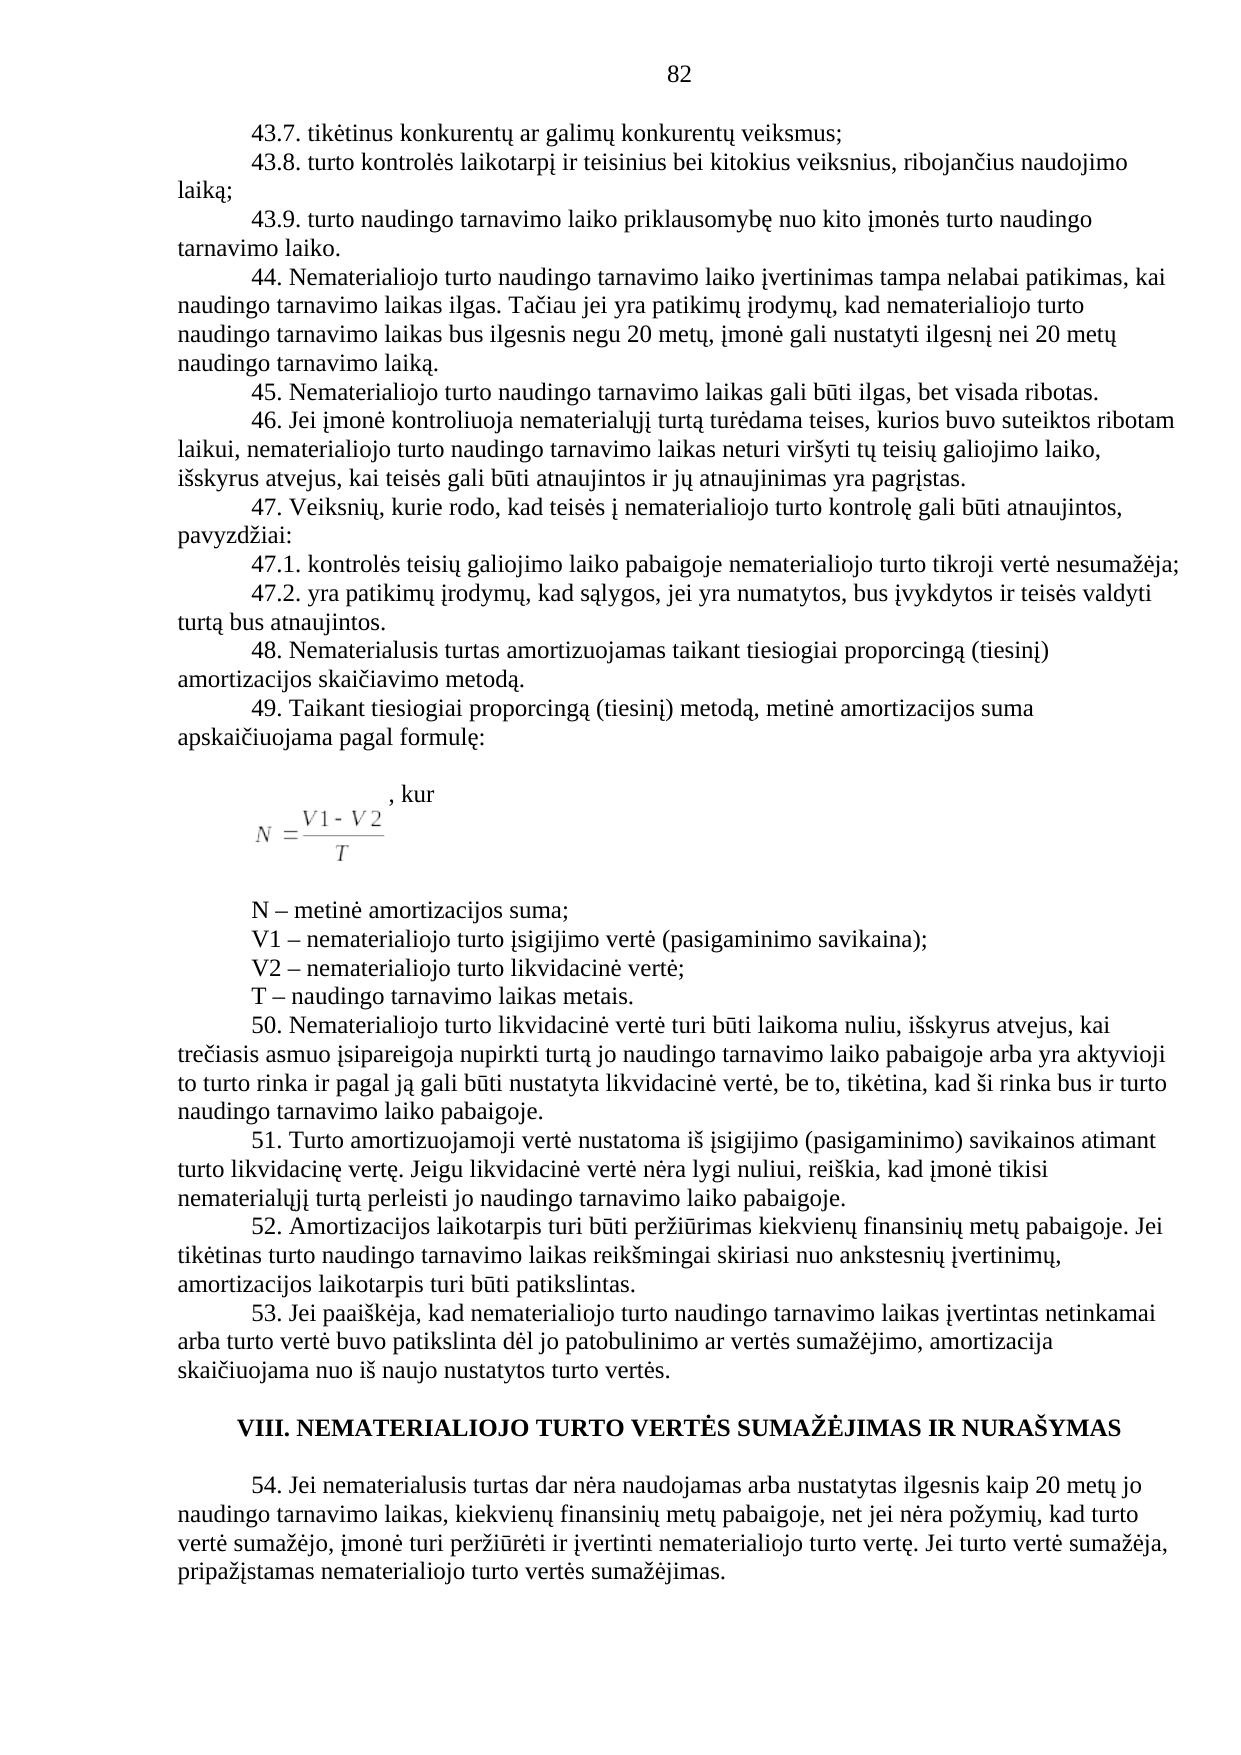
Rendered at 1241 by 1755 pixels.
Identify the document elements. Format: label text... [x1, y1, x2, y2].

text 45. Nematerialiojo turto naudingo tarnavimo laikas gali būti ilgas, bet visada ribotas. [177, 377, 1181, 406]
text 51. Turto amortizuojamoji vertė nustatoma iš įsigijimo (pasigaminimo) savikainos atimant turto likvidacinę vertę. Jeigu likvidacinė vertė nėra lygi nuliui, reiškia, kad įmonė tikisi nematerialųjį turtą perleisti jo naudingo tarnavimo laiko pabaigoje. [177, 1125, 1181, 1211]
text 48. Nematerialusis turtas amortizuojamas taikant tiesiogiai proporcingą (tiesinį) amortizacijos skaičiavimo metodą. [177, 636, 1181, 693]
text T – naudingo tarnavimo laikas metais. [177, 981, 1181, 1010]
text V1 – nematerialiojo turto įsigijimo vertė (pasigaminimo savikaina); [177, 924, 1181, 953]
text 53. Jei paaiškėja, kad nematerialiojo turto naudingo tarnavimo laikas įvertintas netinkamai arba turto vertė buvo patikslinta dėl jo patobulinimo ar vertės sumažėjimo, amortizacija skaičiuojama nuo iš naujo nustatytos turto vertės. [177, 1298, 1181, 1384]
text 54. Jei nematerialusis turtas dar nėra naudojamas arba nustatytas ilgesnis kaip 20 metų jo naudingo tarnavimo laikas, kiekvienų finansinių metų pabaigoje, net jei nėra požymių, kad turto vertė sumažėjo, įmonė turi peržiūrėti ir įvertinti nematerialiojo turto vertę. Jei turto vertė sumažėja, pripažįstamas nematerialiojo turto vertės sumažėjimas. [177, 1470, 1181, 1585]
text 43.9. turto naudingo tarnavimo laiko priklausomybę nuo kito įmonės turto naudingo tarnavimo laiko. [177, 204, 1181, 262]
text N – metinė amortizacijos suma; [177, 895, 1181, 924]
text 50. Nematerialiojo turto likvidacinė vertė turi būti laikoma nuliu, išskyrus atvejus, kai trečiasis asmuo įsipareigoja nupirkti turtą jo naudingo tarnavimo laiko pabaigoje arba yra aktyvioji to turto rinka ir pagal ją gali būti nustatyta likvidacinė vertė, be to, tikėtina, kad ši rinka bus ir turto naudingo tarnavimo laiko pabaigoje. [177, 1010, 1181, 1125]
text 52. Amortizacijos laikotarpis turi būti peržiūrimas kiekvienų finansinių metų pabaigoje. Jei tikėtinas turto naudingo tarnavimo laikas reikšmingai skiriasi nuo ankstesnių įvertinimų, amortizacijos laikotarpis turi būti patikslintas. [177, 1211, 1181, 1298]
text 47.1. kontrolės teisių galiojimo laiko pabaigoje nematerialiojo turto tikroji vertė nesumažėja; [177, 549, 1181, 578]
text 49. Taikant tiesiogiai proporcingą (tiesinį) metodą, metinė amortizacijos suma apskaičiuojama pagal formulę: [177, 693, 1181, 751]
text 46. Jei įmonė kontroliuoja nematerialųjį turtą turėdama teises, kurios buvo suteiktos ribotam laikui, nematerialiojo turto naudingo tarnavimo laikas neturi viršyti tų teisių galiojimo laiko, išskyrus atvejus, kai teisės gali būti atnaujintos ir jų atnaujinimas yra pagrįstas. [177, 406, 1181, 492]
text 47.2. yra patikimų įrodymų, kad sąlygos, jei yra numatytos, bus įvykdytos ir teisės valdyti turtą bus atnaujintos. [177, 578, 1181, 636]
text 43.8. turto kontrolės laikotarpį ir teisinius bei kitokius veiksnius, ribojančius naudojimo laiką; [177, 147, 1181, 204]
text 44. Nematerialiojo turto naudingo tarnavimo laiko įvertinimas tampa nelabai patikimas, kai naudingo tarnavimo laikas ilgas. Tačiau jei yra patikimų įrodymų, kad nematerialiojo turto naudingo tarnavimo laikas bus ilgesnis negu 20 metų, įmonė gali nustatyti ilgesnį nei 20 metų naudingo tarnavimo laiką. [177, 262, 1181, 377]
text 47. Veiksnių, kurie rodo, kad teisės į nematerialiojo turto kontrolę gali būti atnaujintos, pavyzdžiai: [177, 492, 1181, 549]
text 43.7. tikėtinus konkurentų ar galimų konkurentų veiksmus; [177, 118, 1181, 147]
text V2 – nematerialiojo turto likvidacinė vertė; [177, 953, 1181, 981]
text , kur [177, 779, 1181, 866]
text VIII. NEMATERIALIOJO TURTO VERTĖS SUMAŽĖJIMAS IR NURAŠYMAS [177, 1413, 1181, 1441]
